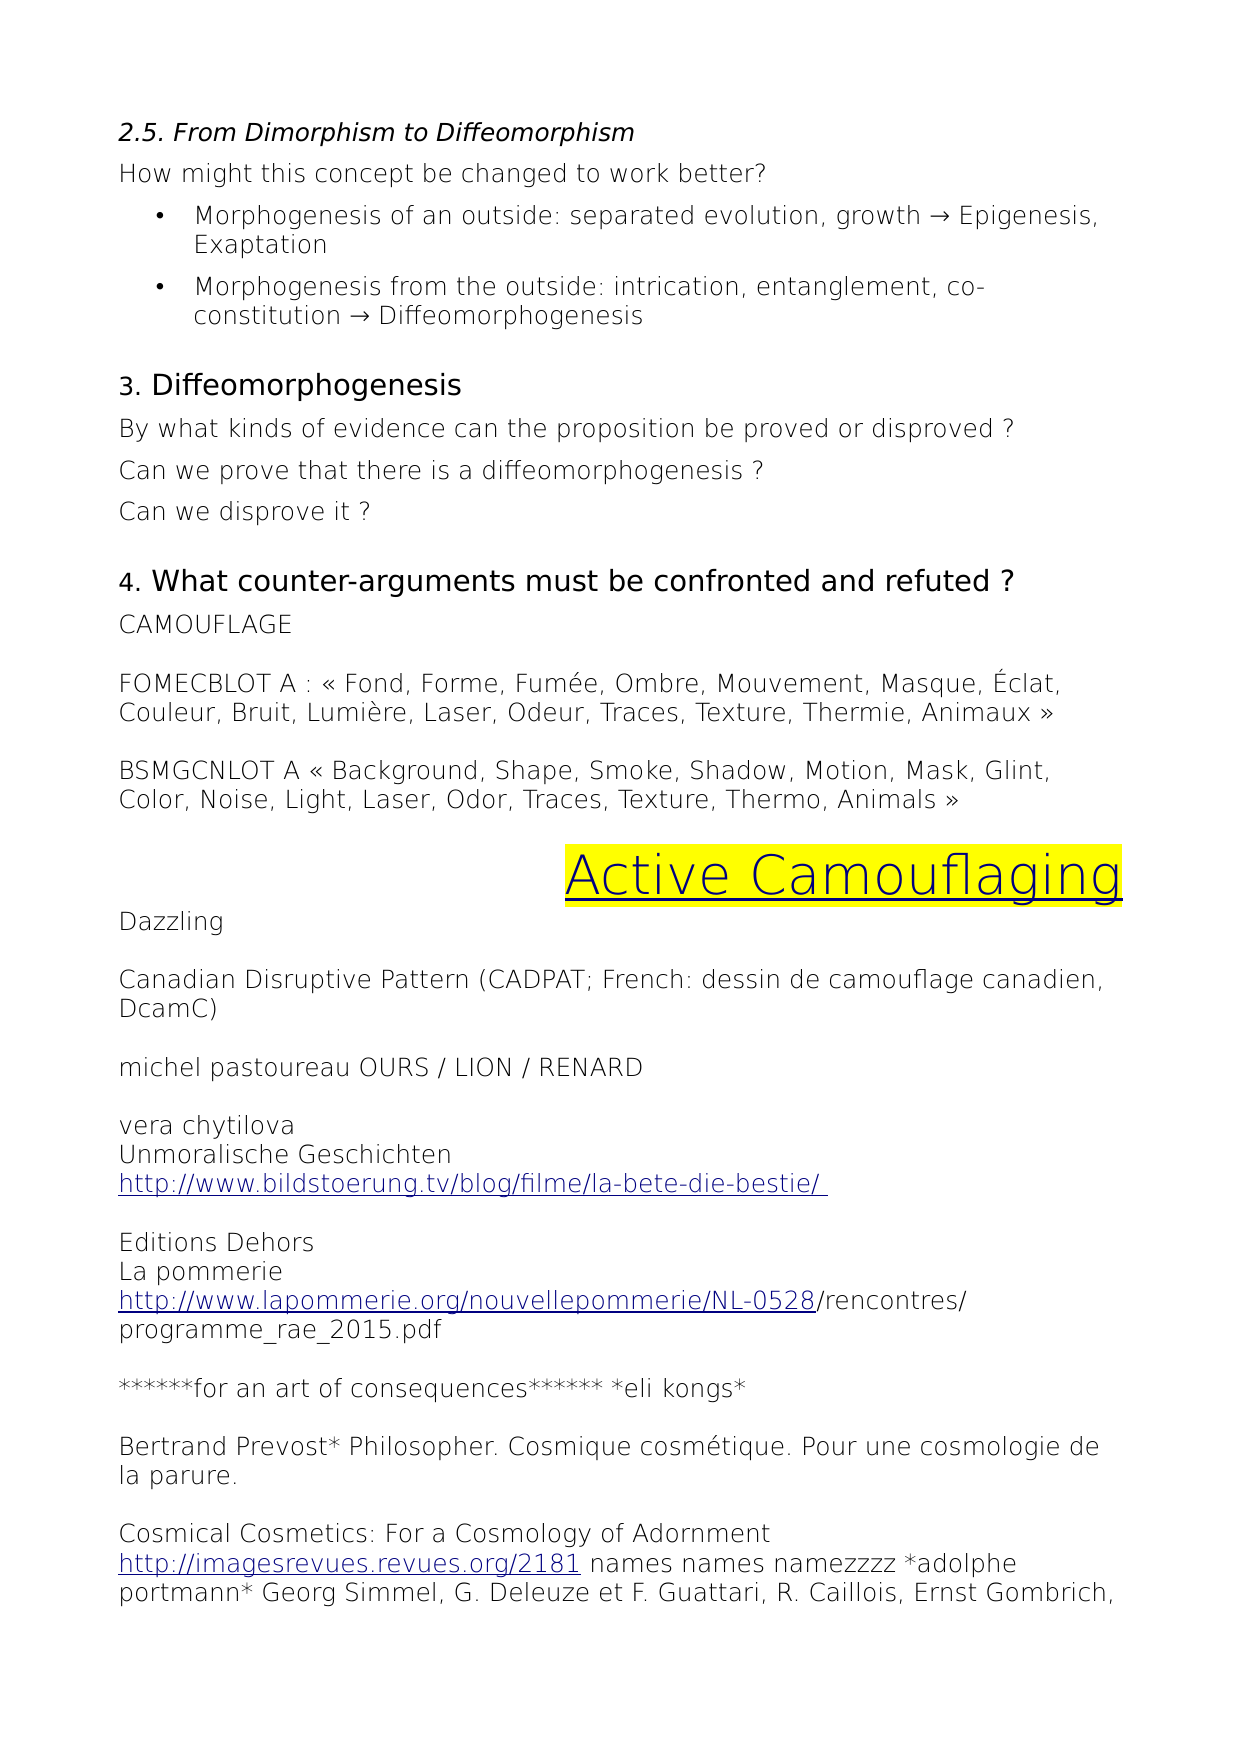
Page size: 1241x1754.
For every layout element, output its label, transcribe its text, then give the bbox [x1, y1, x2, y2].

text Can we disprove it ? [118, 498, 1122, 527]
text Canadian Disruptive Pattern (CADPAT; French: dessin de camouflage canadien, DcamC) [118, 965, 1122, 1024]
text vera chytilova [118, 1111, 1122, 1140]
text Dazzling [118, 907, 1122, 936]
text Can we prove that there is a diffeomorphogenesis ? [118, 456, 1122, 485]
text Bertrand Prevost* Philosopher. Cosmique cosmétique. Pour une cosmologie de la parure. [118, 1432, 1122, 1490]
text http://www.bildstoerung.tv/blog/filme/la-bete-die-bestie/ [118, 1169, 1122, 1199]
text By what kinds of evidence can the proposition be proved or disproved ? [118, 414, 1122, 443]
text CAMOUFLAGE [118, 611, 1122, 640]
text La pommerie [118, 1257, 1122, 1286]
text FOMECBLOT A : « Fond, Forme, Fumée, Ombre, Mouvement, Masque, Éclat, Couleur, Bruit, Lumière, Laser, Odeur, Traces, Texture, Thermie, Animaux » [118, 669, 1122, 727]
text ******for an art of consequences****** *eli kongs* [118, 1374, 1122, 1403]
text Editions Dehors [118, 1228, 1122, 1257]
text Cosmical Cosmetics: For a Cosmology of Adornment [118, 1519, 1122, 1549]
text Active Camouflaging [118, 844, 1122, 907]
text How might this concept be changed to work better? [118, 159, 1122, 189]
text Unmoralische Geschichten [118, 1140, 1122, 1169]
text http://www.lapommerie.org/nouvellepommerie/NL-0528/rencontres/programme_rae_2015.pdf [118, 1286, 1122, 1344]
subtitle 4. What counter-arguments must be confronted and refuted ? [118, 564, 1122, 598]
list Morphogenesis from the outside: intrication, entanglement, co-constitution → Diffeomorphogenesis [156, 272, 1122, 330]
text BSMGCNLOT A « Background, Shape, Smoke, Shadow, Motion, Mask, Glint, Color, Noise, Light, Laser, Odor, Traces, Texture, Thermo, Animals » [118, 757, 1122, 815]
text michel pastoureau OURS / LION / RENARD [118, 1053, 1122, 1082]
subtitle 3. Diffeomorphogenesis [118, 368, 1122, 402]
text http://imagesrevues.revues.org/2181 names names namezzzz *adolphe portmann* Georg Simmel, G. Deleuze et F. Guattari, R. Caillois, Ernst Gombrich, [118, 1549, 1122, 1607]
subtitle 2.5. From Dimorphism to Diffeomorphism [28, 118, 1122, 147]
list Morphogenesis of an outside: separated evolution, growth → Epigenesis, Exaptation [156, 201, 1122, 259]
